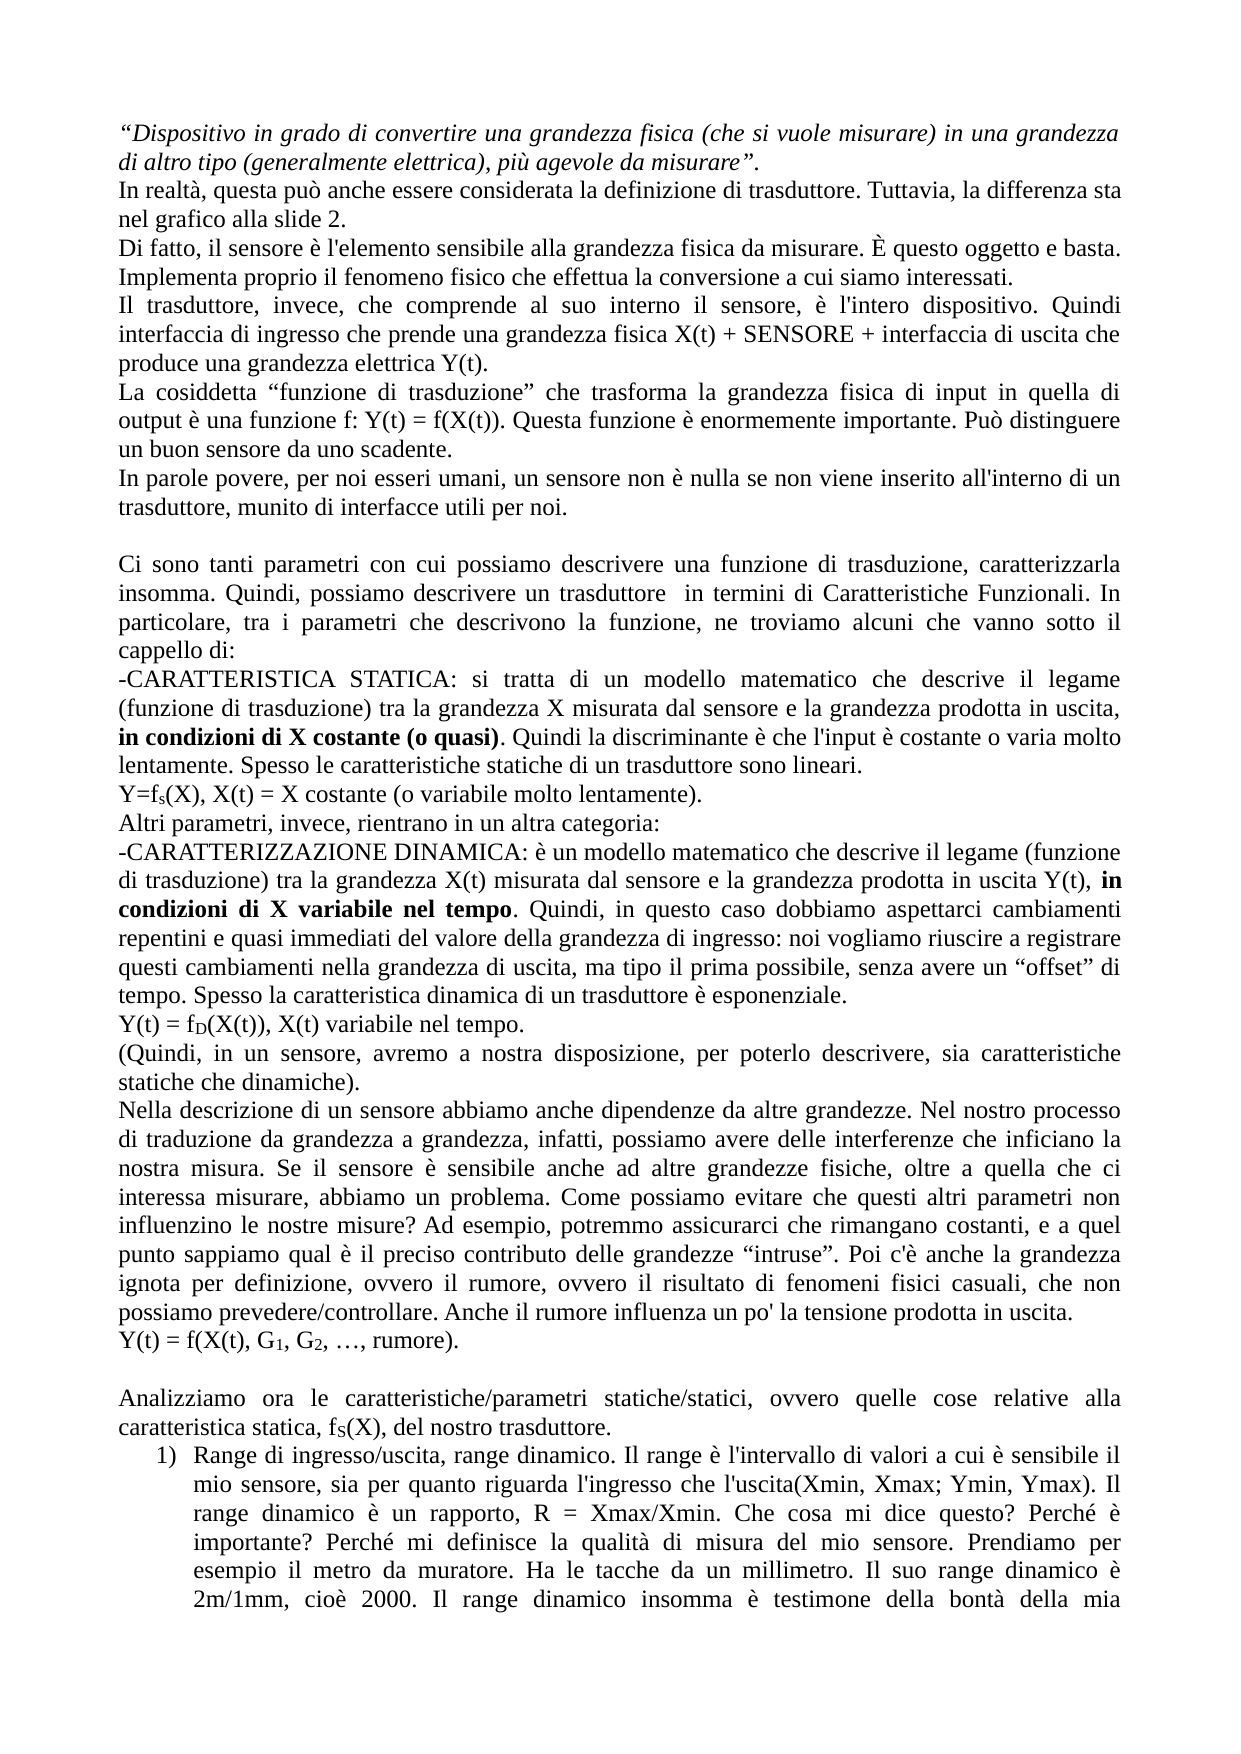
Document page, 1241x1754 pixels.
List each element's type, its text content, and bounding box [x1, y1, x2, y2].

text Il trasduttore, invece, che comprende al suo interno il sensore, è l'intero dispositivo. Quindi interfaccia di ingresso che prende una grandezza fisica X(t) + SENSORE + interfaccia di uscita che produce una grandezza elettrica Y(t). [118, 291, 1122, 377]
text Altri parametri, invece, rientrano in un altra categoria: [118, 808, 1122, 837]
text -CARATTERIZZAZIONE DINAMICA: è un modello matematico che descrive il legame (funzione di trasduzione) tra la grandezza X(t) misurata dal sensore e la grandezza prodotta in uscita Y(t), in condizioni di X variabile nel tempo. Quindi, in questo caso dobbiamo aspettarci cambiamenti repentini e quasi immediati del valore della grandezza di ingresso: noi vogliamo riuscire a registrare questi cambiamenti nella grandezza di uscita, ma tipo il prima possibile, senza avere un “offset” di tempo. Spesso la caratteristica dinamica di un trasduttore è esponenziale. [118, 837, 1122, 1009]
text (Quindi, in un sensore, avremo a nostra disposizione, per poterlo descrivere, sia caratteristiche statiche che dinamiche). [118, 1038, 1122, 1096]
text “Dispositivo in grado di convertire una grandezza fisica (che si vuole misurare) in una grandezza di altro tipo (generalmente elettrica), più agevole da misurare”. [118, 118, 1122, 176]
text Ci sono tanti parametri con cui possiamo descrivere una funzione di trasduzione, caratterizzarla insomma. Quindi, possiamo descrivere un trasduttore in termini di Caratteristiche Funzionali. In particolare, tra i parametri che descrivono la funzione, ne troviamo alcuni che vanno sotto il cappello di: [118, 549, 1122, 664]
text In realtà, questa può anche essere considerata la definizione di trasduttore. Tuttavia, la differenza sta nel grafico alla slide 2. [118, 176, 1122, 233]
text Y=fs(X), X(t) = X costante (o variabile molto lentamente). [118, 779, 1122, 808]
list Range di ingresso/uscita, range dinamico. Il range è l'intervallo di valori a cui è sensibile il mio sensore, sia per quanto riguarda l'ingresso che l'uscita(Xmin, Xmax; Ymin, Ymax). Il range dinamico è un rapporto, R = Xmax/Xmin. Che cosa mi dice questo? Perché è importante? Perché mi definisce la qualità di misura del mio sensore. Prendiamo per esempio il metro da muratore. Ha le tacche da un millimetro. Il suo range dinamico è 2m/1mm, cioè 2000. Il range dinamico insomma è testimone della bontà della mia [156, 1441, 1122, 1613]
text Analizziamo ora le caratteristiche/parametri statiche/statici, ovvero quelle cose relative alla caratteristica statica, fS(X), del nostro trasduttore. [118, 1383, 1122, 1441]
text Di fatto, il sensore è l'elemento sensibile alla grandezza fisica da misurare. È questo oggetto e basta. Implementa proprio il fenomeno fisico che effettua la conversione a cui siamo interessati. [118, 233, 1122, 291]
text Y(t) = f(X(t), G1, G2, …, rumore). [118, 1326, 1122, 1354]
text Y(t) = fD(X(t)), X(t) variabile nel tempo. [118, 1009, 1122, 1038]
text La cosiddetta “funzione di trasduzione” che trasforma la grandezza fisica di input in quella di output è una funzione f: Y(t) = f(X(t)). Questa funzione è enormemente importante. Può distinguere un buon sensore da uno scadente. [118, 377, 1122, 463]
text In parole povere, per noi esseri umani, un sensore non è nulla se non viene inserito all'interno di un trasduttore, munito di interfacce utili per noi. [118, 463, 1122, 521]
text -CARATTERISTICA STATICA: si tratta di un modello matematico che descrive il legame (funzione di trasduzione) tra la grandezza X misurata dal sensore e la grandezza prodotta in uscita, in condizioni di X costante (o quasi). Quindi la discriminante è che l'input è costante o varia molto lentamente. Spesso le caratteristiche statiche di un trasduttore sono lineari. [118, 664, 1122, 779]
text Nella descrizione di un sensore abbiamo anche dipendenze da altre grandezze. Nel nostro processo di traduzione da grandezza a grandezza, infatti, possiamo avere delle interferenze che inficiano la nostra misura. Se il sensore è sensibile anche ad altre grandezze fisiche, oltre a quella che ci interessa misurare, abbiamo un problema. Come possiamo evitare che questi altri parametri non influenzino le nostre misure? Ad esempio, potremmo assicurarci che rimangano costanti, e a quel punto sappiamo qual è il preciso contributo delle grandezze “intruse”. Poi c'è anche la grandezza ignota per definizione, ovvero il rumore, ovvero il risultato di fenomeni fisici casuali, che non possiamo prevedere/controllare. Anche il rumore influenza un po' la tensione prodotta in uscita. [118, 1096, 1122, 1326]
